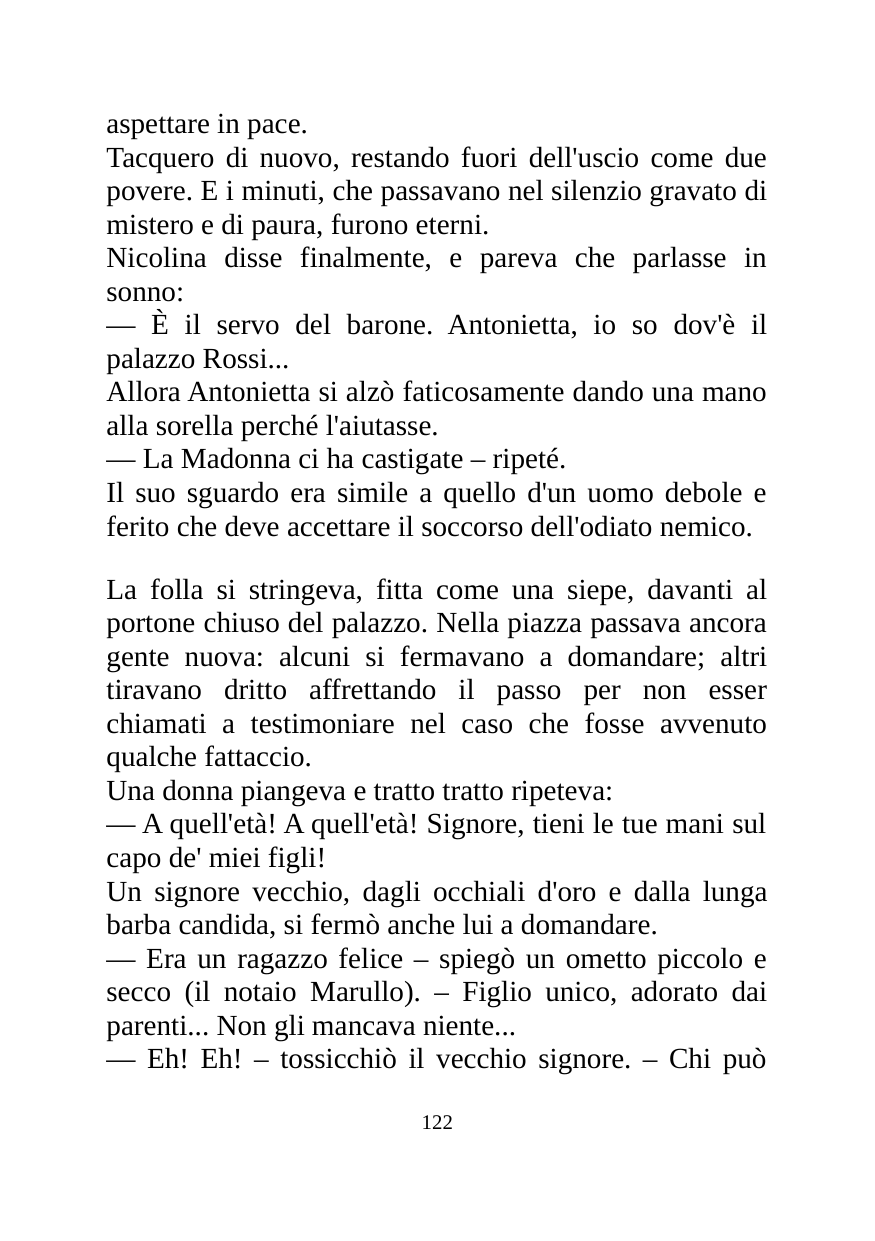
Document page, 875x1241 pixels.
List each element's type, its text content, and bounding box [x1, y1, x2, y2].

text — Eh! Eh! – tossicchiò il vecchio signore. – Chi può [106, 1041, 768, 1075]
text Allora Antonietta si alzò faticosamente dando una mano alla sorella perché l'aiutasse. [106, 374, 768, 442]
text — A quell'età! A quell'età! Signore, tieni le tue mani sul capo de' miei figli! [106, 807, 768, 874]
text Nicolina disse finalmente, e pareva che parlasse in sonno: [106, 240, 768, 307]
text Una donna piangeva e tratto tratto ripeteva: [106, 773, 768, 807]
text Un signore vecchio, dagli occhiali d'oro e dalla lunga barba candida, si fermò anche lui a domandare. [106, 874, 768, 941]
text aspettare in pace. [106, 106, 768, 140]
text — La Madonna ci ha castigate – ripeté. [106, 442, 768, 475]
text Tacquero di nuovo, restando fuori dell'uscio come due povere. E i minuti, che passavano nel silenzio gravato di mistero e di paura, furono eterni. [106, 140, 768, 240]
text — Era un ragazzo felice – spiegò un ometto piccolo e secco (il notaio Marullo). – Figlio unico, adorato dai parenti... Non gli mancava niente... [106, 941, 768, 1041]
text Il suo sguardo era simile a quello d'un uomo debole e ferito che deve accettare il soccorso dell'odiato nemico. [106, 475, 768, 542]
text — È il servo del barone. Antonietta, io so dov'è il palazzo Rossi... [106, 307, 768, 374]
text La folla si stringeva, fitta come una siepe, davanti al portone chiuso del palazzo. Nella piazza passava ancora gente nuova: alcuni si fermavano a domandare; altri tiravano dritto affrettando il passo per non esser chiamati a testimoniare nel caso che fosse avvenuto qualche fattaccio. [106, 572, 768, 773]
